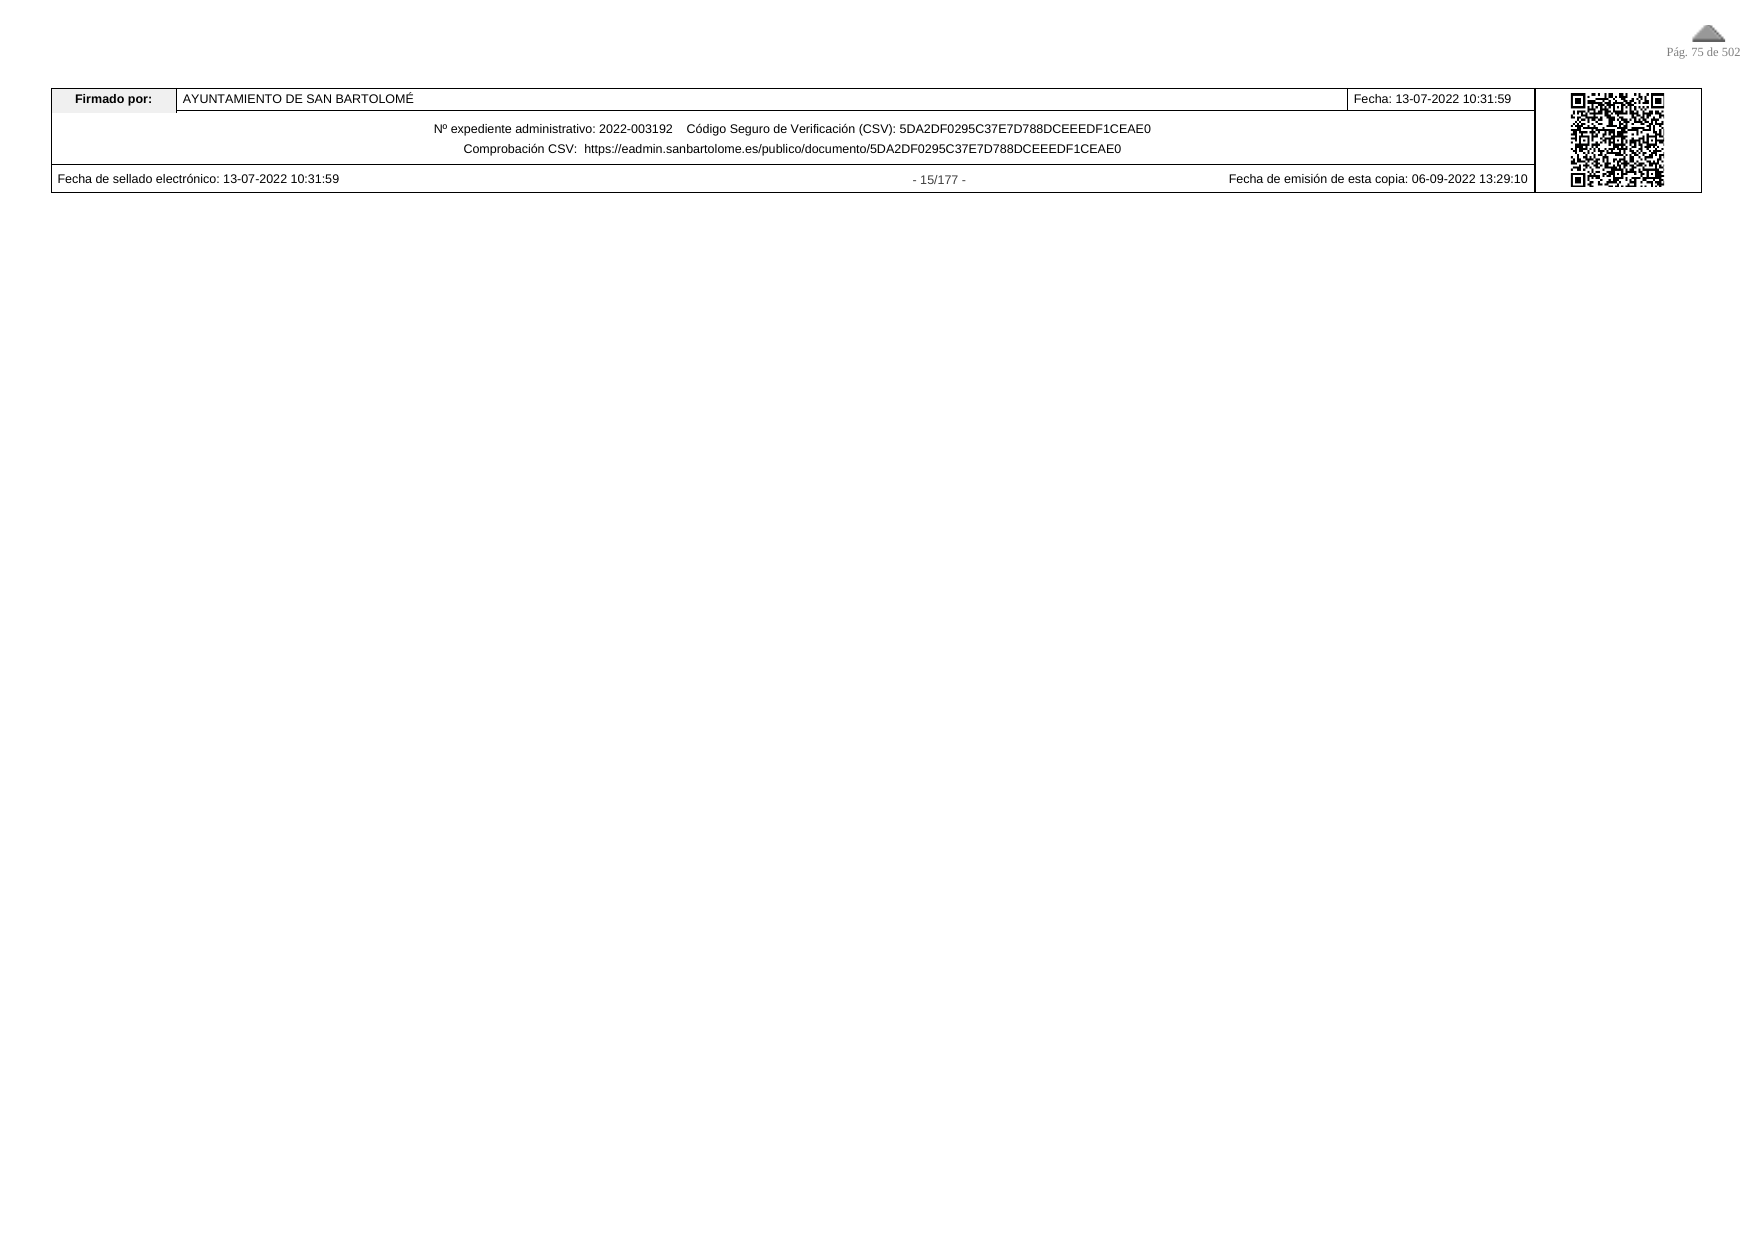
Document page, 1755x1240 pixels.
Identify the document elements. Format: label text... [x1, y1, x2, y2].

picture [1691, 25, 1726, 42]
table_header Fecha: 13-07-2022 10:31:59 [1348, 89, 1534, 110]
table_cell Nº expediente administrativo: 2022-003192 Código Seguro de Verificación (CSV): 5DA2DF0295C37E7D788DCEEEDF1CEAE0 Comprobación CSV: https://eadmin.sanbartolome.es/publico/documento/5DA2DF0295C37E7D788DCEEEDF1CEAE0 [52, 111, 1534, 164]
picture [1570, 93, 1665, 187]
table_header Firmado por: [52, 89, 176, 110]
table_cell Fecha de sellado electrónico: 13-07-2022 10:31:59 - 15/177 - Fecha de emisión de esta copia: 06-09-2022 13:29:10 [52, 165, 1534, 192]
table_header AYUNTAMIENTO DE SAN BARTOLOMÉ [177, 89, 1347, 110]
table_header [1536, 89, 1701, 192]
